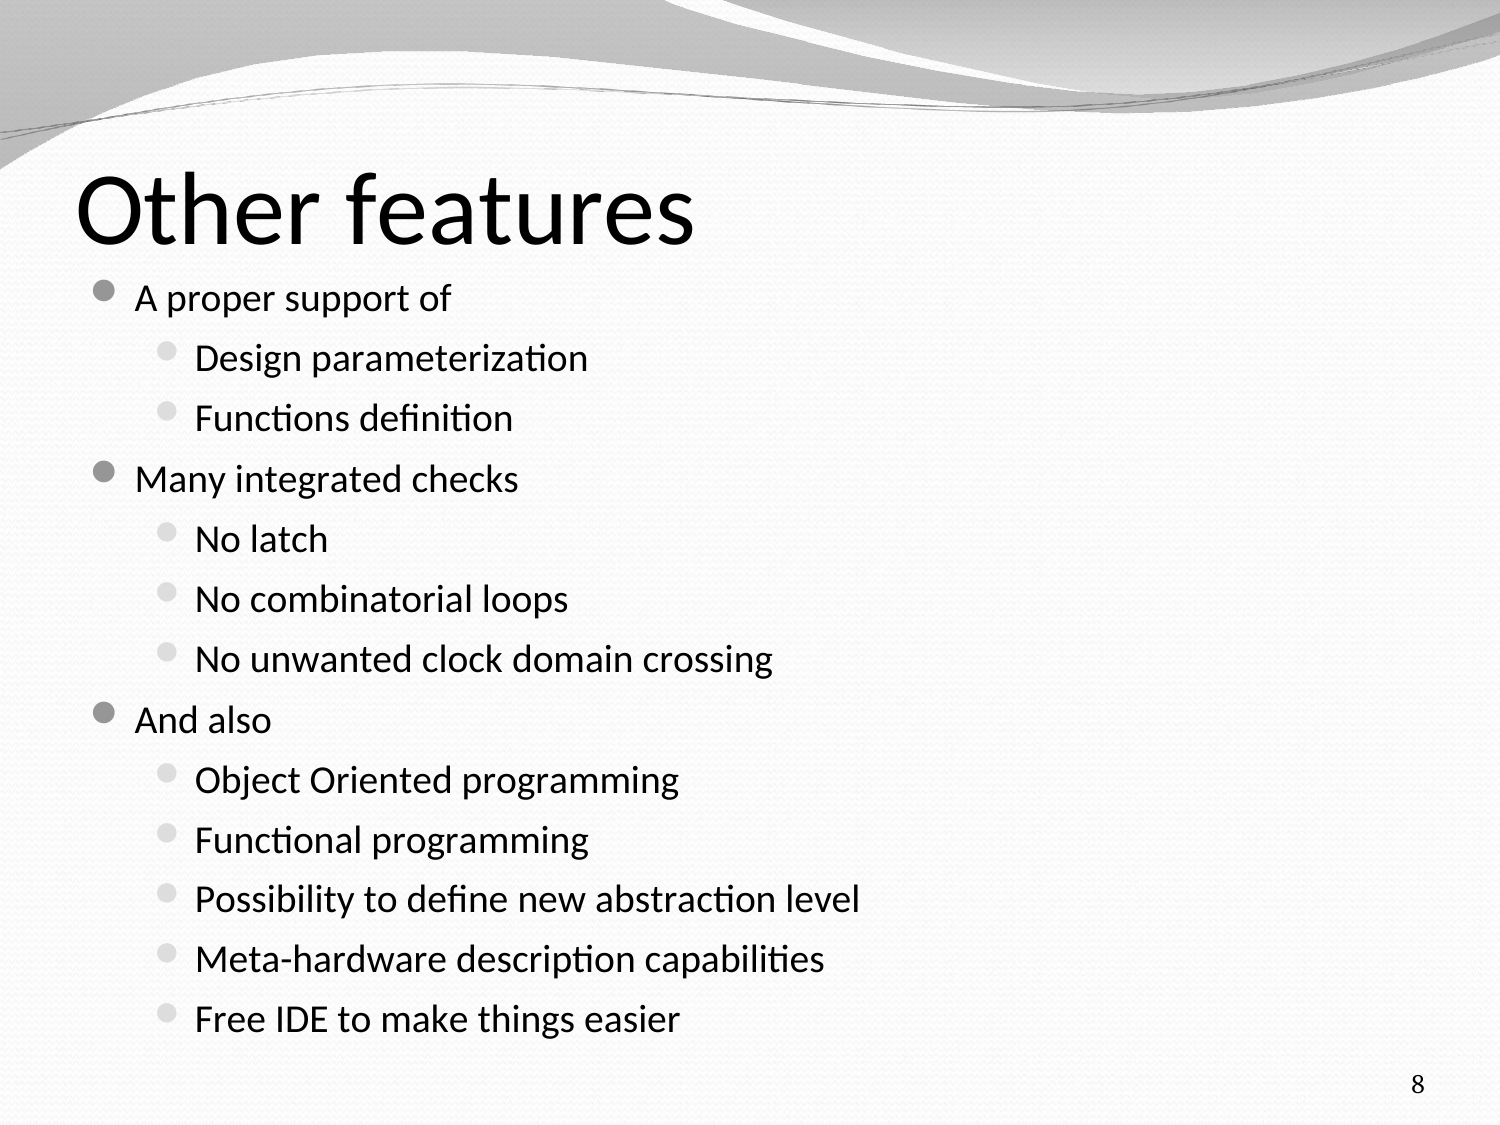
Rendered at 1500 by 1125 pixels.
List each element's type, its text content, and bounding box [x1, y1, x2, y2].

picture [0, 0, 1500, 1125]
text_box [1299, 1042, 1426, 1103]
title Other features [75, 78, 1426, 266]
list A proper support of Design parameterization Functions definition Many integrated checks No latch No combinatorial loops No unwanted clock domain crossing And also Object Oriented programming Functional programming Possibility to define new abstraction level Meta-hardware description capabilities Free IDE to make things easier [75, 266, 1426, 985]
